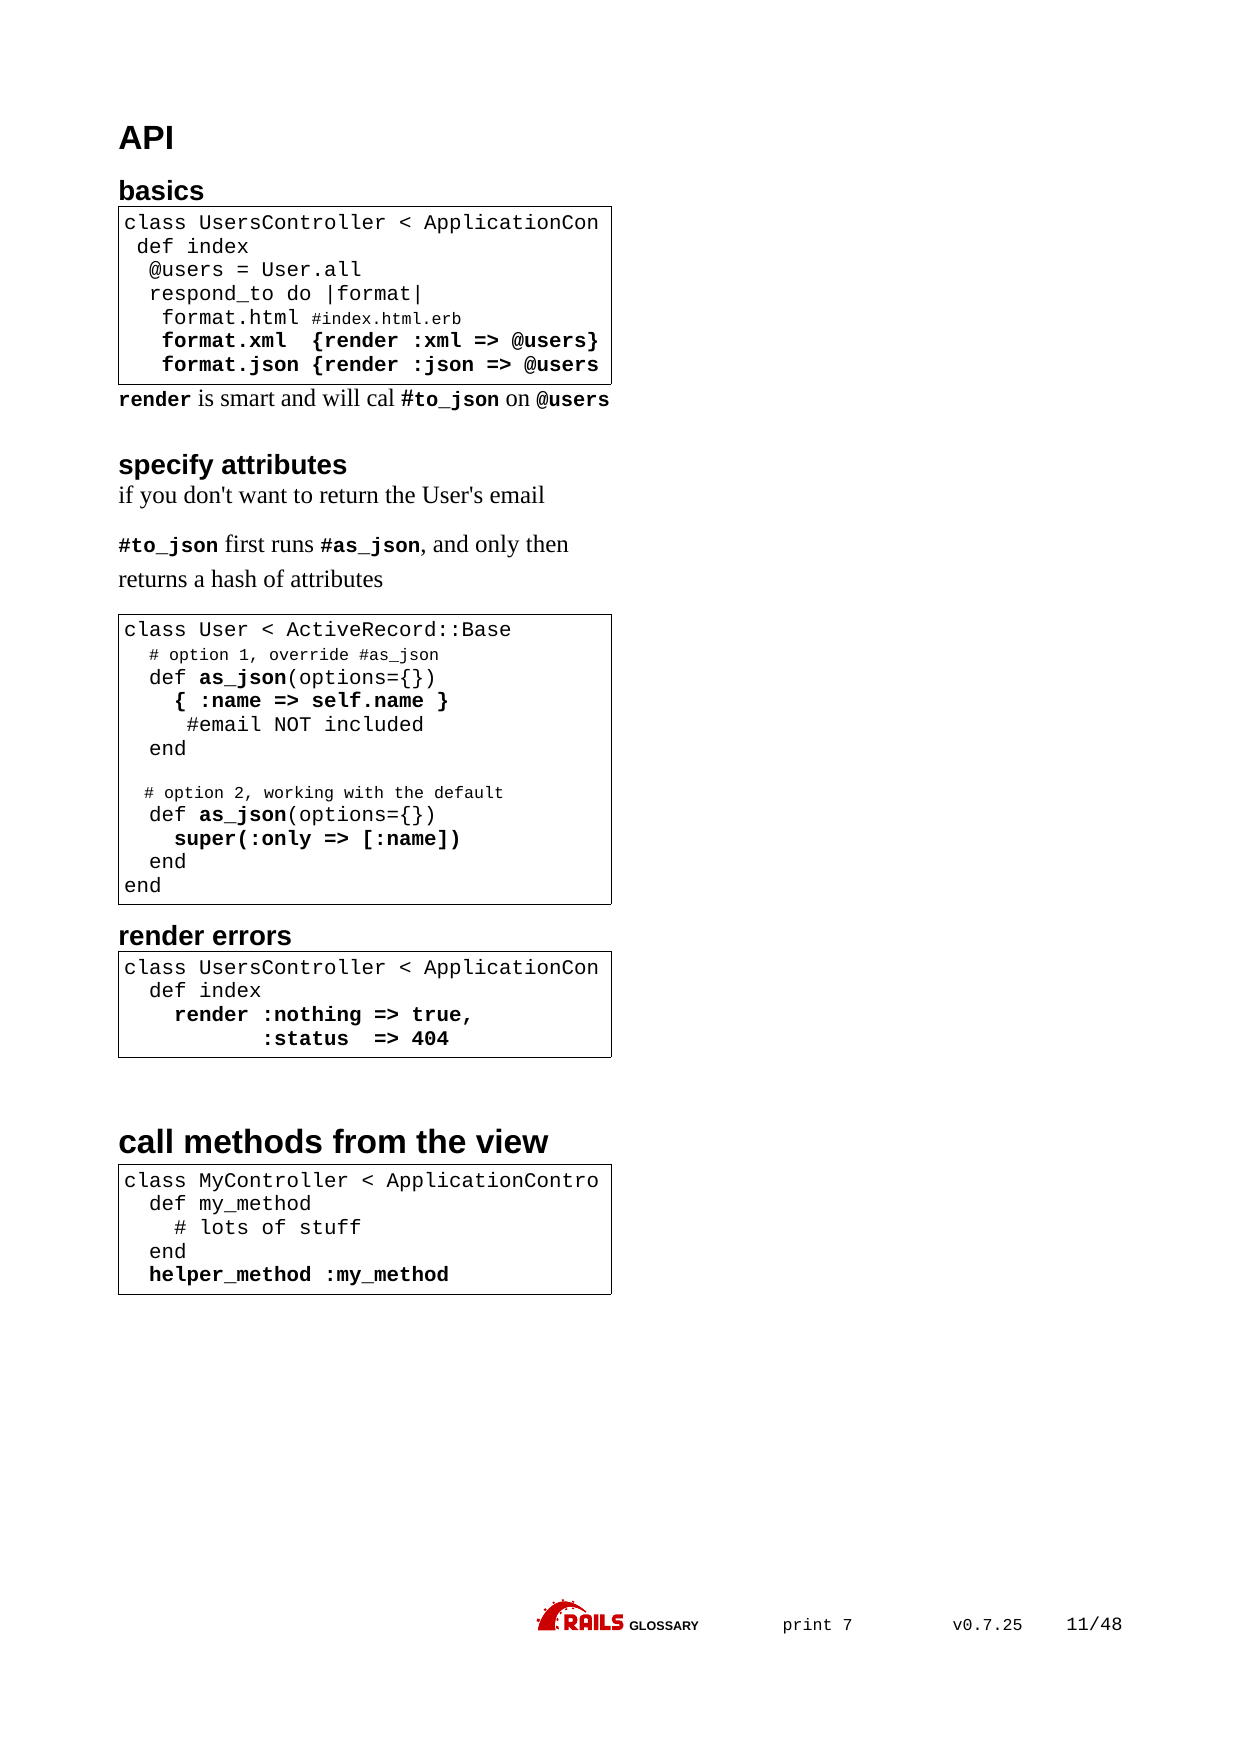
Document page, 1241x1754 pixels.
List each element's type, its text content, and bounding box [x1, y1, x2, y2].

table_header class UsersController < ApplicationCon def index @users = User.all respond_to do |format| format.html #index.html.erb format.xml {render :xml => @users} format.json {render :json => @users [119, 207, 611, 383]
subtitle specify attributes [118, 448, 611, 480]
text render is smart and will cal #to_json on @users [118, 385, 611, 413]
text if you don't want to return the User's email [118, 480, 611, 509]
table_header class User < ActiveRecord::Base # option 1, override #as_json def as_json(options={}) { :name => self.name } #email NOT included end # option 2, working with the default def as_json(options={}) super(:only => [:name]) end end [119, 615, 611, 904]
subtitle API [118, 118, 611, 157]
text #to_json first runs #as_json, and only then returns a hash of attributes [118, 529, 611, 593]
table_header class UsersController < ApplicationCon def index render :nothing => true, :status => 404 [119, 952, 611, 1057]
subtitle basics [118, 174, 611, 206]
table_header class MyController < ApplicationContro def my_method # lots of stuff end helper_method :my_method [119, 1165, 611, 1294]
subtitle call methods from the view [118, 1122, 611, 1161]
subtitle render errors [118, 919, 611, 951]
